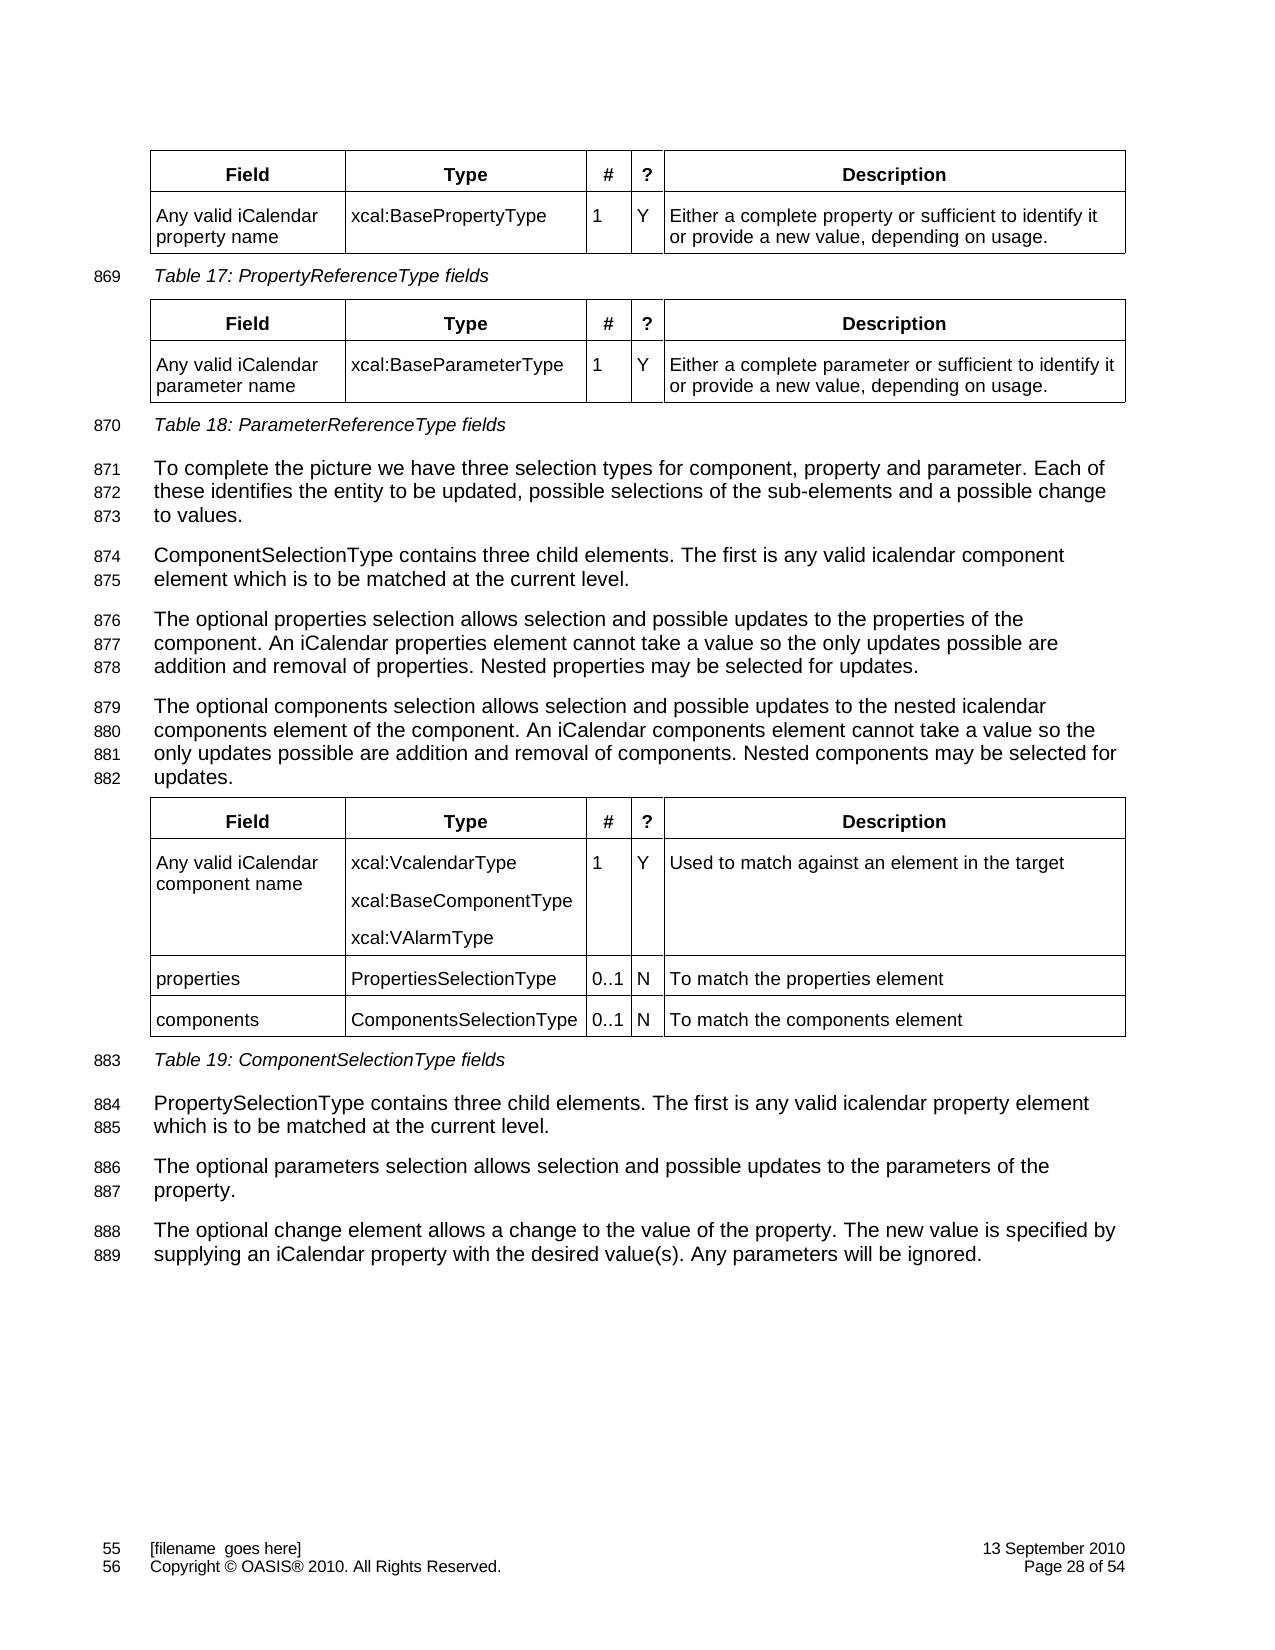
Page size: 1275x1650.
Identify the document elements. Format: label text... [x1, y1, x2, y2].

table_cell 0..1 [587, 996, 631, 1036]
table_cell components [151, 996, 345, 1036]
table_cell Y [632, 341, 663, 402]
table_header Type [346, 300, 586, 340]
table_cell Any valid iCalendar component name [151, 839, 345, 955]
table_cell PropertiesSelectionType [346, 956, 586, 995]
table_header ? [632, 798, 663, 838]
table_header Type [346, 151, 586, 191]
table_header Description [665, 151, 1125, 191]
table_cell properties [151, 956, 345, 995]
table_cell N [632, 956, 663, 995]
text The optional components selection allows selection and possible updates to the nested icalendar components element of the component. An iCalendar components element cannot take a value so the only updates possible are addition and removal of components. Nested components may be selected for updates. [154, 695, 1125, 789]
table_header # [587, 151, 631, 191]
table_cell 1 [587, 839, 631, 955]
table_cell 1 [587, 192, 631, 253]
text PropertySelectionType contains three child elements. The first is any valid icalendar property element which is to be matched at the current level. [154, 1091, 1125, 1138]
table_cell To match the properties element [665, 956, 1125, 995]
table_cell Either a complete property or sufficient to identify it or provide a new value, depending on usage. [665, 192, 1125, 253]
text ComponentSelectionType contains three child elements. The first is any valid icalendar component element which is to be matched at the current level. [154, 544, 1125, 591]
table_cell Either a complete parameter or sufficient to identify it or provide a new value, depending on usage. [665, 341, 1125, 402]
table_cell xcal:BaseParameterType [346, 341, 586, 402]
table_cell xcal:BasePropertyType [346, 192, 586, 253]
table_cell Y [632, 839, 663, 955]
table_cell N [632, 996, 663, 1036]
text Table 17: PropertyReferenceType fields [154, 266, 1125, 287]
table_header Description [665, 300, 1125, 340]
table_cell Any valid iCalendar property name [151, 192, 345, 253]
table_header ? [632, 151, 663, 191]
table_header ? [632, 300, 663, 340]
text The optional properties selection allows selection and possible updates to the properties of the component. An iCalendar properties element cannot take a value so the only updates possible are addition and removal of properties. Nested properties may be selected for updates. [154, 607, 1125, 678]
text The optional change element allows a change to the value of the property. The new value is specified by supplying an iCalendar property with the desired value(s). Any parameters will be ignored. [154, 1218, 1125, 1266]
text Table 19: ComponentSelectionType fields [154, 1049, 1125, 1070]
table_header Type [346, 798, 586, 838]
table_header Field [151, 798, 345, 838]
text The optional parameters selection allows selection and possible updates to the parameters of the property. [154, 1155, 1125, 1202]
text To complete the picture we have three selection types for component, property and parameter. Each of these identifies the entity to be updated, possible selections of the sub-elements and a possible change to values. [154, 456, 1125, 527]
table_cell To match the components element [665, 996, 1125, 1036]
table_cell 0..1 [587, 956, 631, 995]
table_cell Used to match against an element in the target [665, 839, 1125, 955]
table_cell 1 [587, 341, 631, 402]
table_header Field [151, 300, 345, 340]
table_header Description [665, 798, 1125, 838]
table_header # [587, 798, 631, 838]
table_header # [587, 300, 631, 340]
table_cell Any valid iCalendar parameter name [151, 341, 345, 402]
table_header Field [151, 151, 345, 191]
text Table 18: ParameterReferenceType fields [154, 414, 1125, 436]
table_cell Y [632, 192, 663, 253]
table_cell ComponentsSelectionType [346, 996, 586, 1036]
table_cell xcal:VcalendarType xcal:BaseComponentType xcal:VAlarmType [346, 839, 586, 955]
